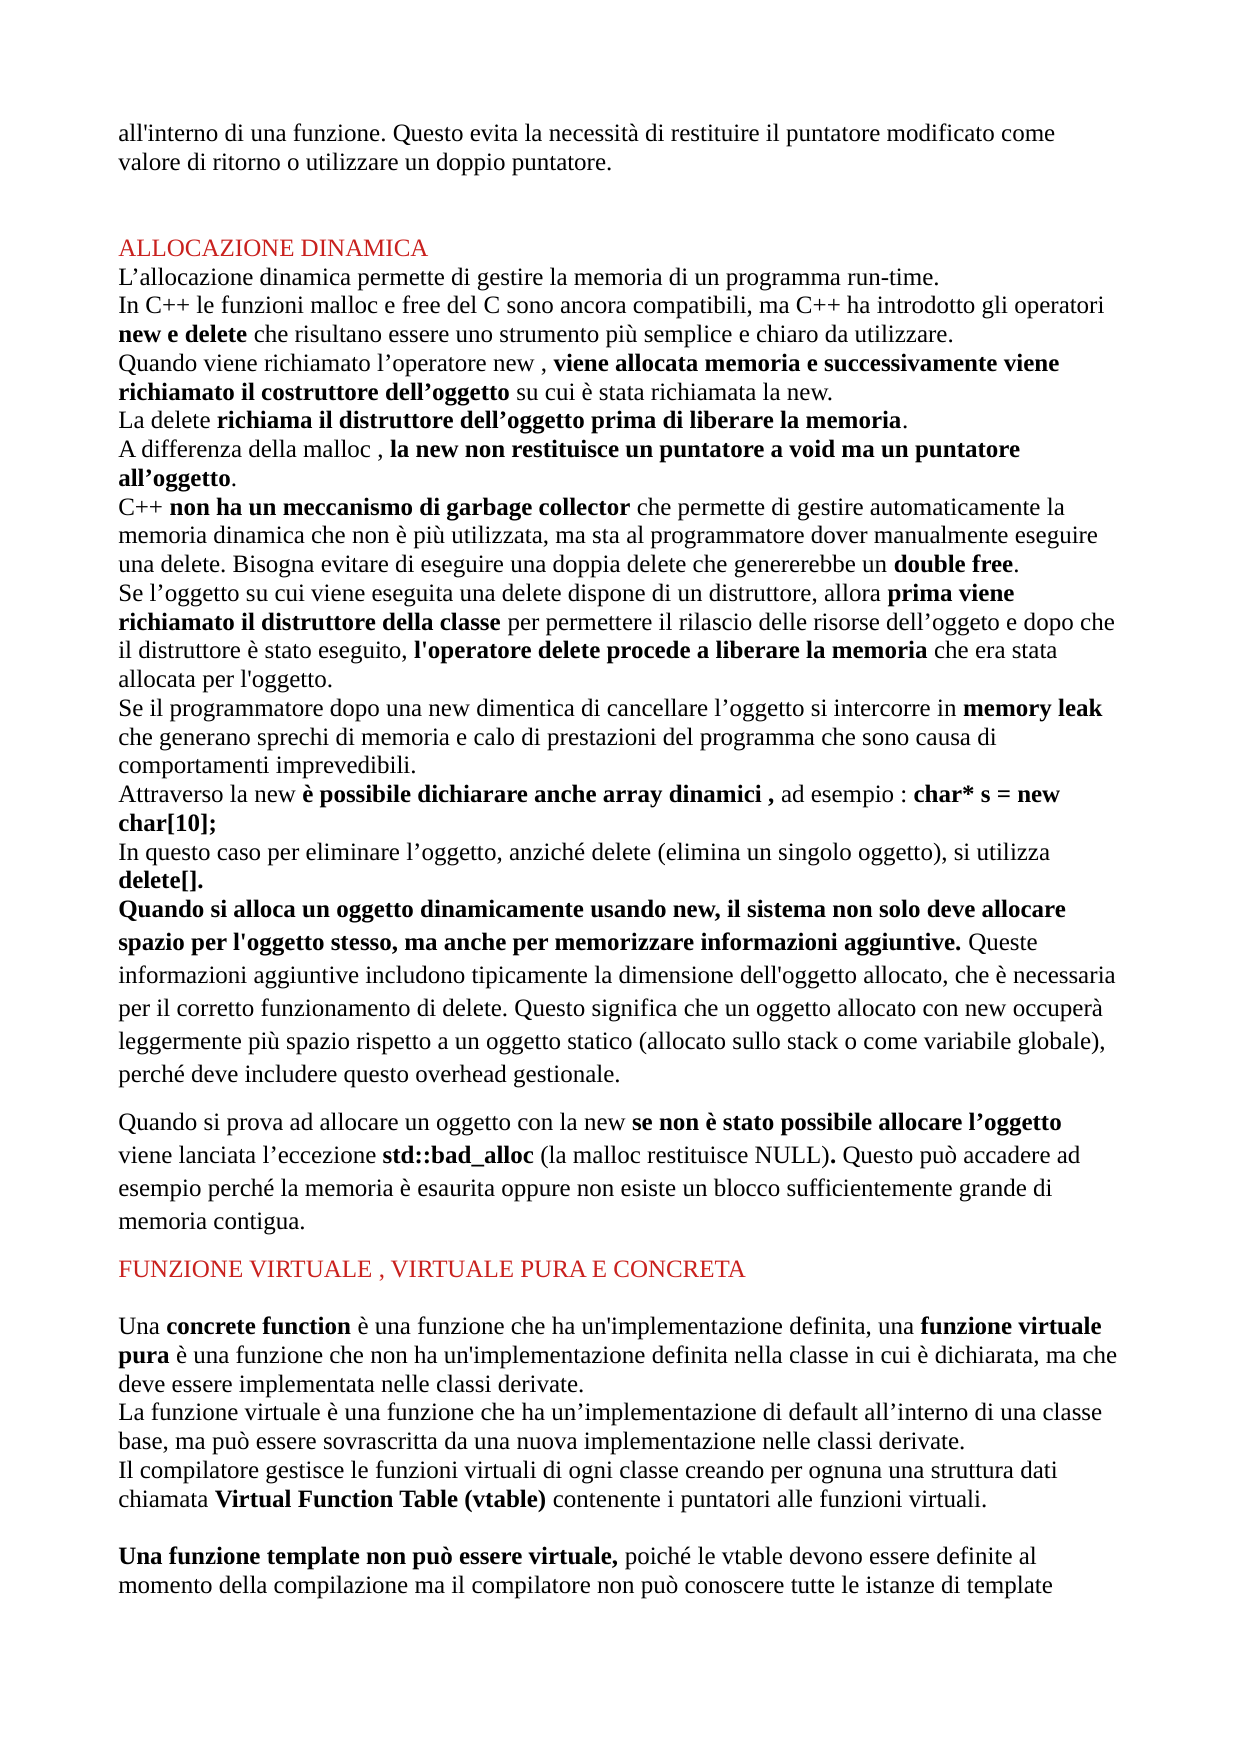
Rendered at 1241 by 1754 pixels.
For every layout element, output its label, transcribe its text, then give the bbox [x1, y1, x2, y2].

text all'interno di una funzione. Questo evita la necessità di restituire il puntatore modificato come valore di ritorno o utilizzare un doppio puntatore. [118, 118, 1122, 176]
text Quando viene richiamato l’operatore new , viene allocata memoria e successivamente viene richiamato il costruttore dell’oggetto su cui è stata richiamata la new. [118, 348, 1122, 406]
text Il compilatore gestisce le funzioni virtuali di ogni classe creando per ognuna una struttura dati chiamata Virtual Function Table (vtable) contenente i puntatori alle funzioni virtuali. [118, 1455, 1122, 1512]
text C++ non ha un meccanismo di garbage collector che permette di gestire automaticamente la memoria dinamica che non è più utilizzata, ma sta al programmatore dover manualmente eseguire una delete. Bisogna evitare di eseguire una doppia delete che genererebbe un double free. [118, 492, 1122, 578]
text Se l’oggetto su cui viene eseguita una delete dispone di un distruttore, allora prima viene richiamato il distruttore della classe per permettere il rilascio delle risorse dell’oggeto e dopo che il distruttore è stato eseguito, l'operatore delete procede a liberare la memoria che era stata allocata per l'oggetto. [118, 578, 1122, 693]
text In C++ le funzioni malloc e free del C sono ancora compatibili, ma C++ ha introdotto gli operatori new e delete che risultano essere uno strumento più semplice e chiaro da utilizzare. [118, 291, 1122, 348]
text FUNZIONE VIRTUALE , VIRTUALE PURA E CONCRETA [118, 1254, 1122, 1282]
text A differenza della malloc , la new non restituisce un puntatore a void ma un puntatore all’oggetto. [118, 434, 1122, 492]
text Una funzione template non può essere virtuale, poiché le vtable devono essere definite al momento della compilazione ma il compilatore non può conoscere tutte le istanze di template [118, 1541, 1122, 1599]
text ALLOCAZIONE DINAMICA [118, 233, 1122, 262]
text Se il programmatore dopo una new dimentica di cancellare l’oggetto si intercorre in memory leak che generano sprechi di memoria e calo di prestazioni del programma che sono causa di comportamenti imprevedibili. [118, 693, 1122, 779]
text In questo caso per eliminare l’oggetto, anziché delete (elimina un singolo oggetto), si utilizza delete[]. [118, 837, 1122, 894]
text Quando si prova ad allocare un oggetto con la new se non è stato possibile allocare l’oggetto viene lanciata l’eccezione std::bad_alloc (la malloc restituisce NULL). Questo può accadere ad esempio perché la memoria è esaurita oppure non esiste un blocco sufficientemente grande di memoria contigua. [118, 1107, 1122, 1235]
text La delete richiama il distruttore dell’oggetto prima di liberare la memoria. [118, 406, 1122, 434]
text Una concrete function è una funzione che ha un'implementazione definita, una funzione virtuale pura è una funzione che non ha un'implementazione definita nella classe in cui è dichiarata, ma che deve essere implementata nelle classi derivate. [118, 1311, 1122, 1397]
text L’allocazione dinamica permette di gestire la memoria di un programma run-time. [118, 262, 1122, 291]
text La funzione virtuale è una funzione che ha un’implementazione di default all’interno di una classe base, ma può essere sovrascritta da una nuova implementazione nelle classi derivate. [118, 1397, 1122, 1455]
text Attraverso la new è possibile dichiarare anche array dinamici , ad esempio : char* s = new char[10]; [118, 779, 1122, 837]
text Quando si alloca un oggetto dinamicamente usando new, il sistema non solo deve allocare spazio per l'oggetto stesso, ma anche per memorizzare informazioni aggiuntive. Queste informazioni aggiuntive includono tipicamente la dimensione dell'oggetto allocato, che è necessaria per il corretto funzionamento di delete. Questo significa che un oggetto allocato con new occuperà leggermente più spazio rispetto a un oggetto statico (allocato sullo stack o come variabile globale), perché deve includere questo overhead gestionale. [118, 894, 1122, 1088]
